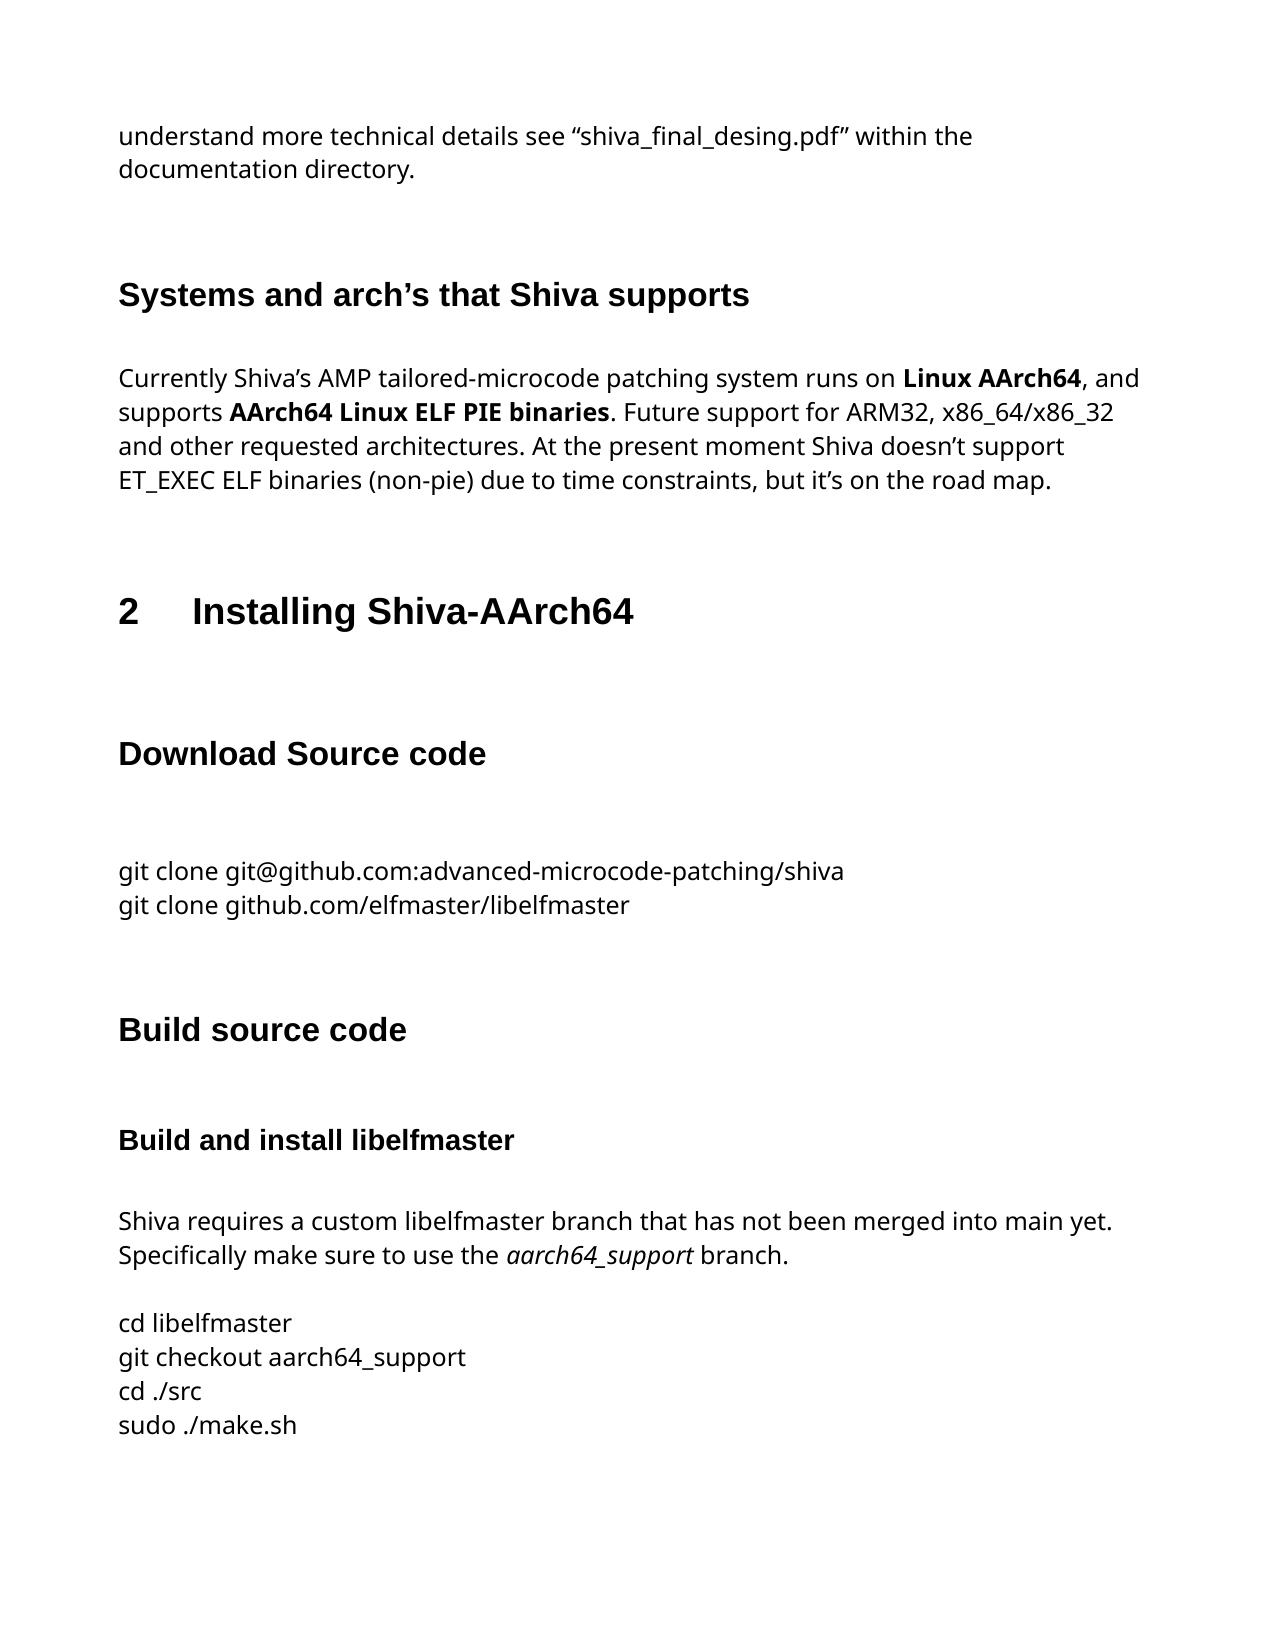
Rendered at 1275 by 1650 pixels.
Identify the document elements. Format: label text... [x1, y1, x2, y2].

text cd ./src [118, 1374, 1157, 1408]
text git checkout aarch64_support [118, 1340, 1157, 1374]
subtitle Systems and arch’s that Shiva supports [118, 275, 1157, 314]
subtitle Download Source code [118, 734, 1157, 773]
text cd libelfmaster [118, 1306, 1157, 1340]
text git clone git@github.com:advanced-microcode-patching/shiva [118, 853, 1157, 887]
text understand more technical details see “shiva_final_desing.pdf” within the documentation directory. [118, 118, 1157, 186]
subtitle Build source code [118, 1010, 1157, 1049]
subtitle Installing Shiva-AArch64 [118, 589, 1157, 633]
text sudo ./make.sh [118, 1408, 1157, 1442]
text Shiva requires a custom libelfmaster branch that has not been merged into main yet. Specifically make sure to use the aarch64_support branch. [118, 1203, 1157, 1272]
text git clone github.com/elfmaster/libelfmaster [118, 887, 1157, 921]
text Currently Shiva’s AMP tailored-microcode patching system runs on Linux AArch64, and supports AArch64 Linux ELF PIE binaries. Future support for ARM32, x86_64/x86_32 and other requested architectures. At the present moment Shiva doesn’t support ET_EXEC ELF binaries (non-pie) due to time constraints, but it’s on the road map. [118, 360, 1157, 496]
subtitle Build and install libelfmaster [118, 1123, 1157, 1157]
